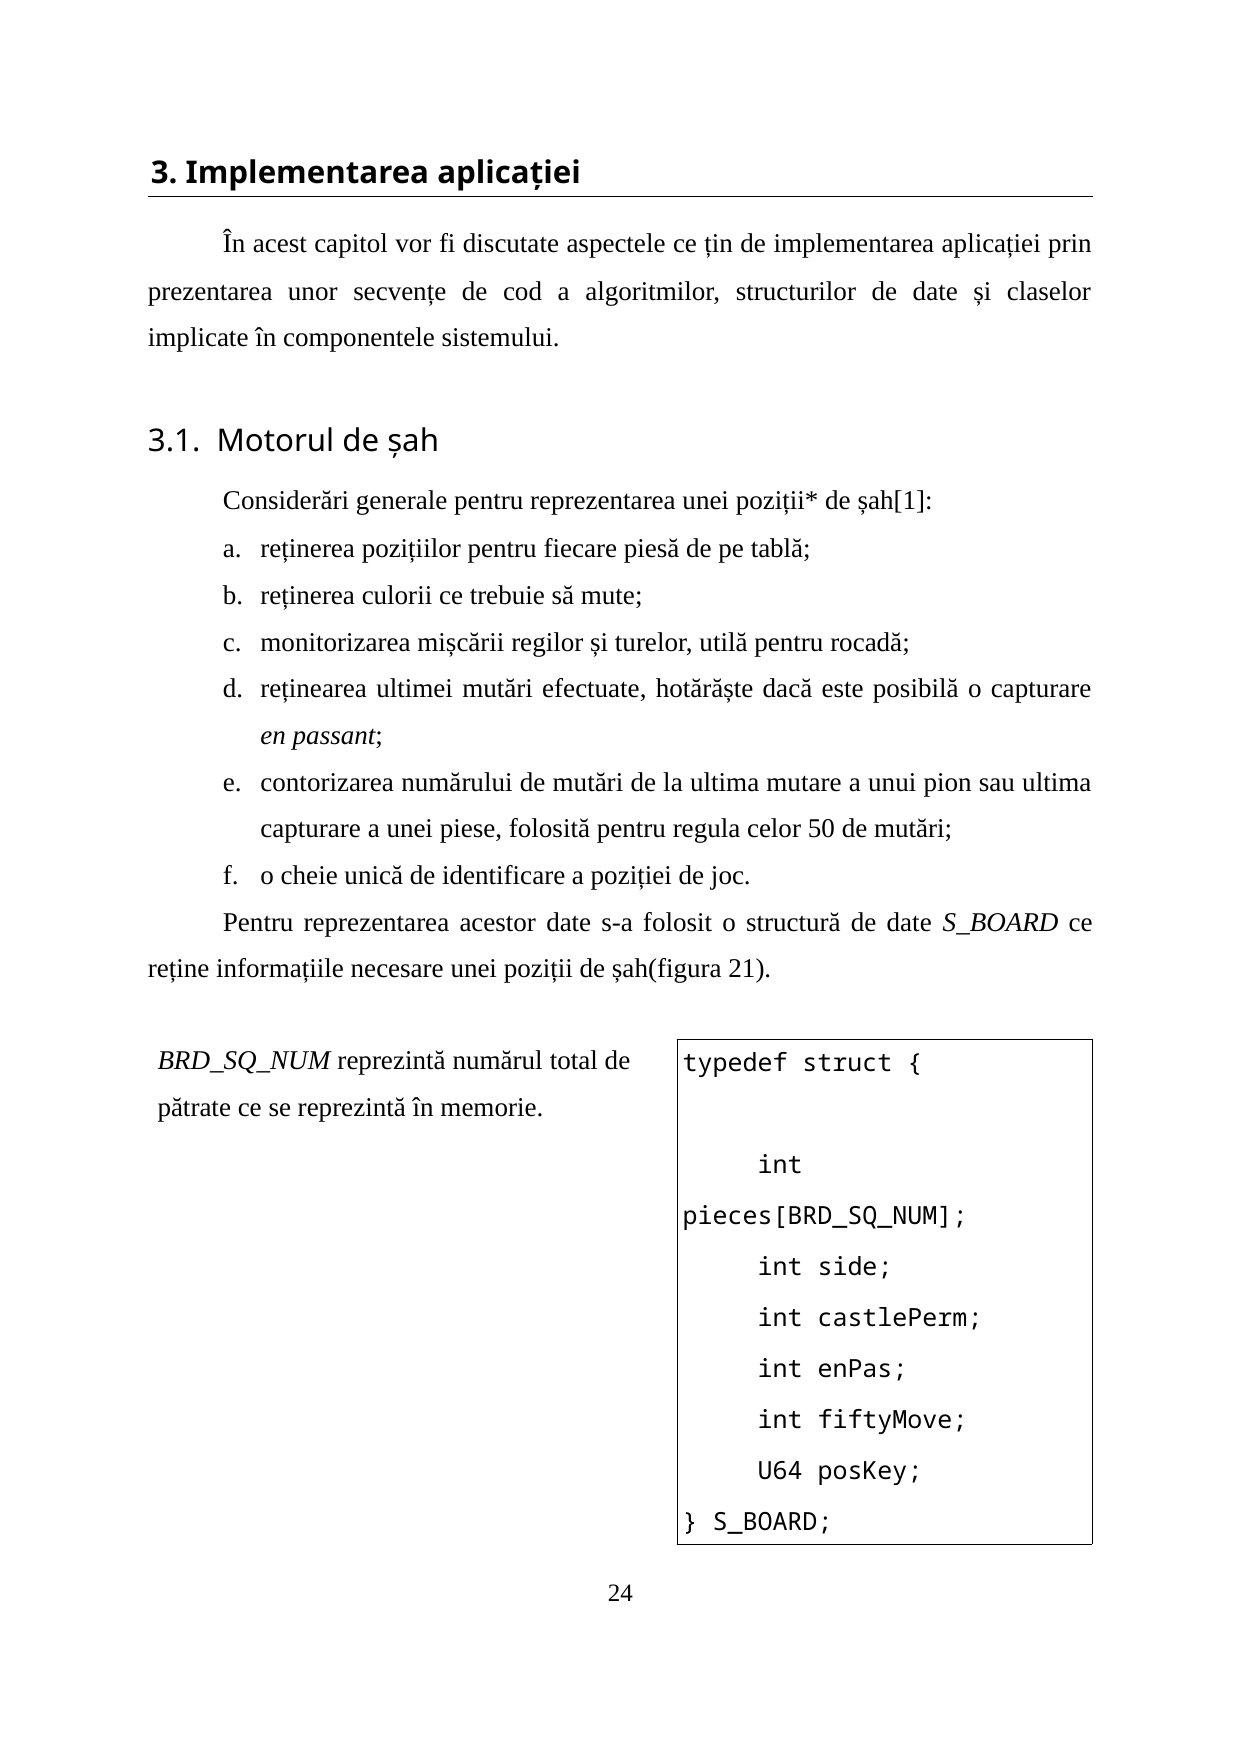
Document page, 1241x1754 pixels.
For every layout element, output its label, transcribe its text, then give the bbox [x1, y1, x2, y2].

list contorizarea numărului de mutări de la ultima mutare a unui pion sau ultima capturare a unei piese, folosită pentru regula celor 50 de mutări; [223, 766, 1093, 844]
text Considerări generale pentru reprezentarea unei poziții* de șah[1]: [148, 482, 1093, 516]
table_header BRD_SQ_NUM reprezintă numărul total de pătrate ce se reprezintă în memorie. [152, 1039, 636, 1544]
table_header [636, 1039, 677, 1544]
text Pentru reprezentarea acestor date s-a folosit o structură de date S_BOARD ce reține informațiile necesare unei poziții de șah(figura 21). [148, 906, 1093, 984]
list reținerea culorii ce trebuie să mute; [223, 579, 1093, 610]
list o cheie unică de identificare a poziției de joc. [223, 859, 1093, 890]
text În acest capitol vor fi discutate aspectele ce țin de implementarea aplicației prin prezentarea unor secvențe de cod a algoritmilor, structurilor de date și claselor implicate în componentele sistemului. [148, 226, 1093, 352]
list monitorizarea mișcării regilor și turelor, utilă pentru rocadă; [223, 626, 1093, 657]
table_header typedef struct { int pieces[BRD_SQ_NUM]; int side; int castlePerm; int enPas; int fiftyMove; U64 posKey; } S_BOARD; [678, 1040, 1092, 1544]
list reținearea ultimei mutări efectuate, hotărăște dacă este posibilă o capturare en passant; [223, 672, 1093, 750]
text 3.1. Motorul de șah [148, 418, 1093, 461]
list reținerea pozițiilor pentru fiecare piesă de pe tablă; [223, 532, 1093, 564]
